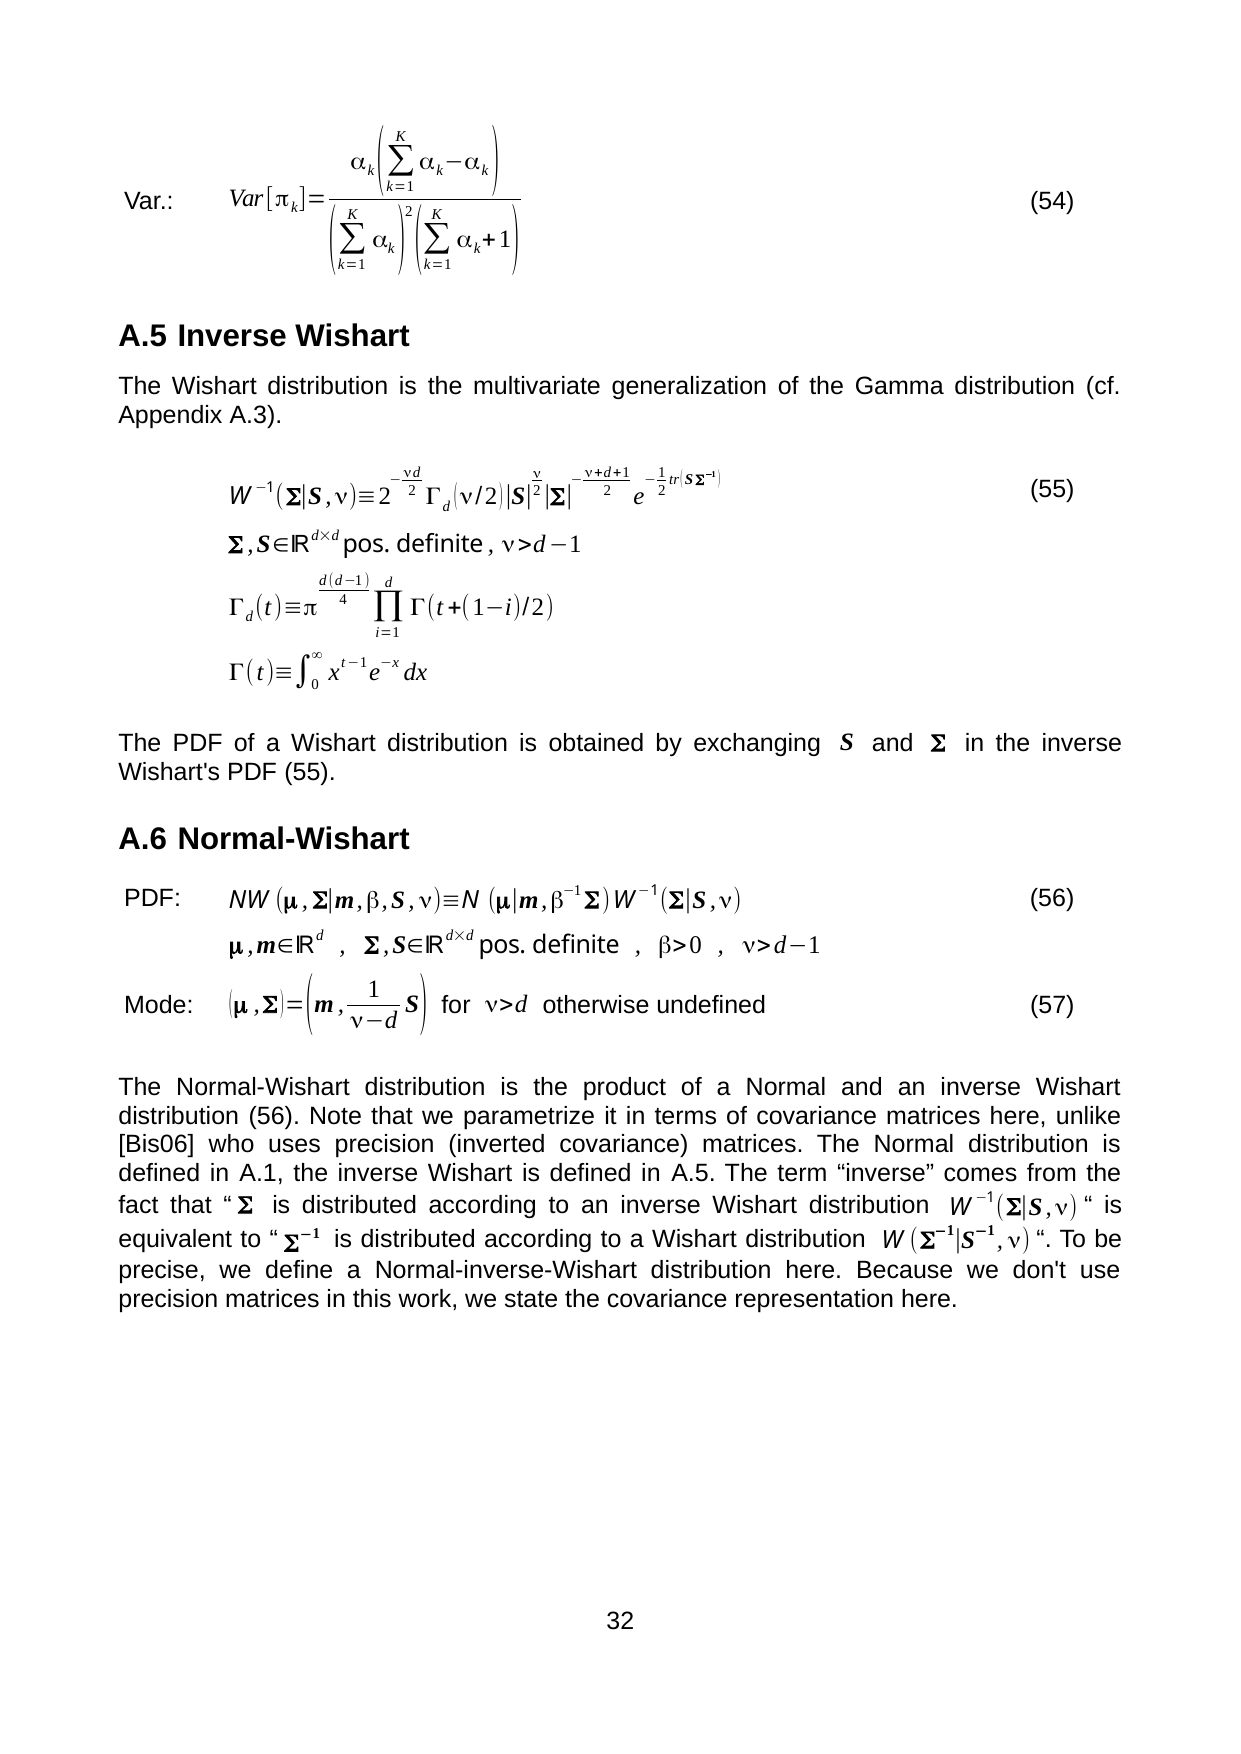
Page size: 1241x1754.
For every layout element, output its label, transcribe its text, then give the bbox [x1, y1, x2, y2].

table_header [1024, 920, 1123, 966]
table_cell Var.: [118, 118, 217, 282]
table_cell for otherwise undefined [217, 966, 1024, 1043]
table_header [1024, 646, 1123, 699]
table_cell [217, 118, 1024, 282]
table_header [118, 920, 217, 966]
table_header [217, 457, 1024, 521]
table_header [217, 566, 1024, 646]
table_header [1024, 566, 1123, 646]
table_header [217, 920, 1024, 966]
table_header [216, 874, 1024, 920]
table_header (56) [1024, 874, 1123, 920]
table_header [118, 457, 217, 521]
table_header [217, 521, 1024, 566]
title Normal-Wishart [118, 820, 1122, 856]
table_header [118, 521, 217, 566]
text The Normal-Wishart distribution is the product of a Normal and an inverse Wishart distribution (56). Note that we parametrize it in terms of covariance matrices here, unlike [Bis06] who uses precision (inverted covariance) matrices. The Normal distribution is defined in A.1, the inverse Wishart is defined in A.5. The term “inverse” comes from the fact that “ is distributed according to an inverse Wishart distribution “ is equivalent to “ is distributed according to a Wishart distribution “. To be precise, we define a Normal-inverse-Wishart distribution here. Because we don't use precision matrices in this work, we state the covariance representation here. [118, 1072, 1122, 1312]
title Inverse Wishart [118, 317, 1122, 353]
table_header [118, 566, 217, 646]
table_header (55) [1024, 457, 1123, 521]
text The Wishart distribution is the multivariate generalization of the Gamma distribution (cf. Appendix A.3). [118, 371, 1122, 428]
table_header [118, 646, 217, 699]
table_header [1024, 521, 1123, 566]
table_cell (57) [1024, 966, 1123, 1043]
table_cell Mode: [118, 966, 217, 1043]
table_header PDF: [118, 874, 216, 920]
table_cell (54) [1024, 118, 1123, 282]
text The PDF of a Wishart distribution is obtained by exchanging and in the inverse Wishart's PDF (55). [118, 728, 1122, 786]
table_header [217, 646, 1024, 699]
